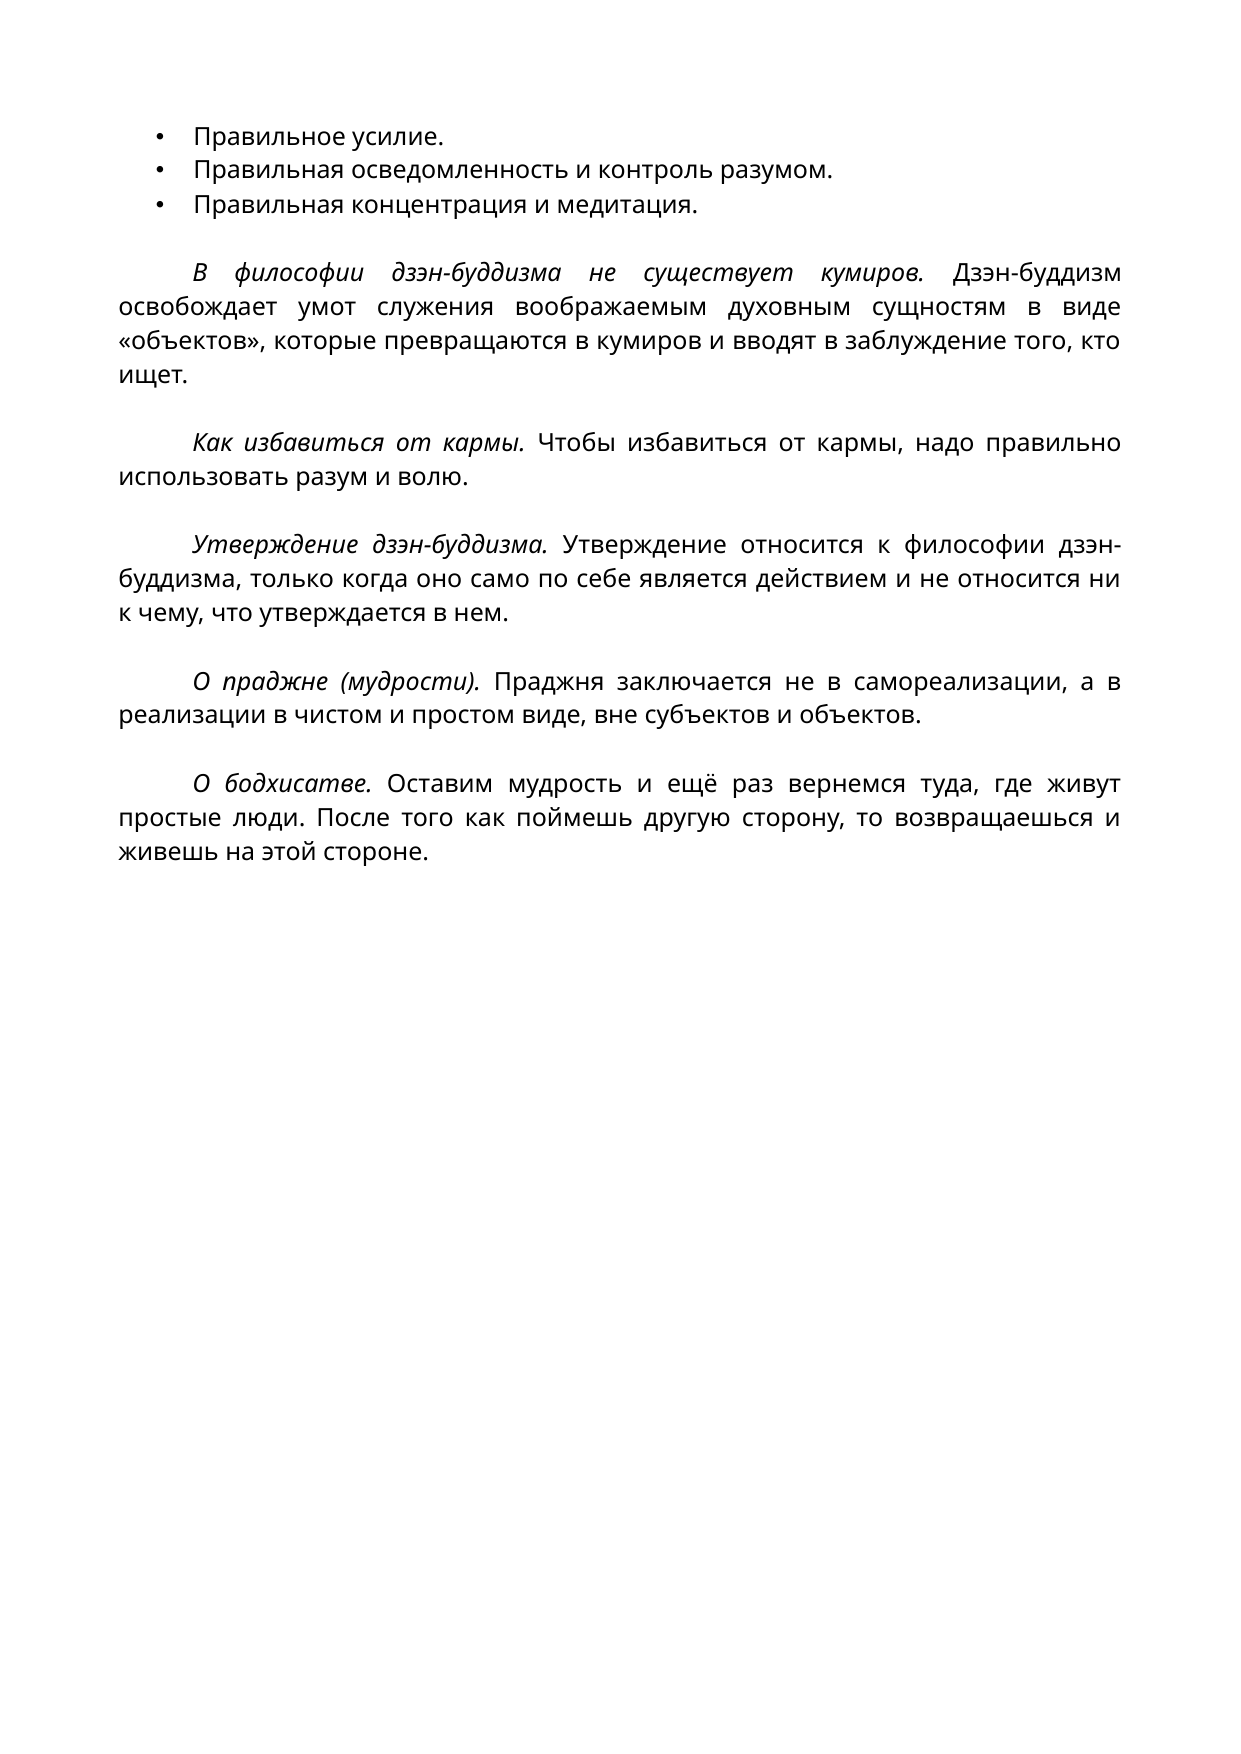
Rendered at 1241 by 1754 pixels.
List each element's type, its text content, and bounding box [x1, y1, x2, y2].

list Правильное усилие. [156, 118, 1122, 152]
text Утверждение дзэн-буддизма. Утверждение относится к философии дзэн-буддизма, только когда оно само по себе является действием и не относится ни к чему, что утверждается в нем. [118, 527, 1122, 629]
text О бодхисатве. Оставим мудрость и ещё раз вернемся туда, где живут простые люди. После того как поймешь другую сторону, то возвращаешься и живешь на этой стороне. [118, 765, 1122, 867]
list Правильная концентрация и медитация. [156, 186, 1122, 220]
text В философии дзэн-буддизма не существует кумиров. Дзэн-буддизм освобождает умот служения воображаемым духовным сущностям в виде «объектов», которые превращаются в кумиров и вводят в заблуждение того, кто ищет. [118, 254, 1122, 391]
text О праджне (мудрости). Праджня заключается не в самореализации, а в реализации в чистом и простом виде, вне субъектов и объектов. [118, 663, 1122, 731]
text Как избавиться от кармы. Чтобы избавиться от кармы, надо правильно использовать разум и волю. [118, 425, 1122, 493]
list Правильная осведомленность и контроль разумом. [156, 152, 1122, 186]
